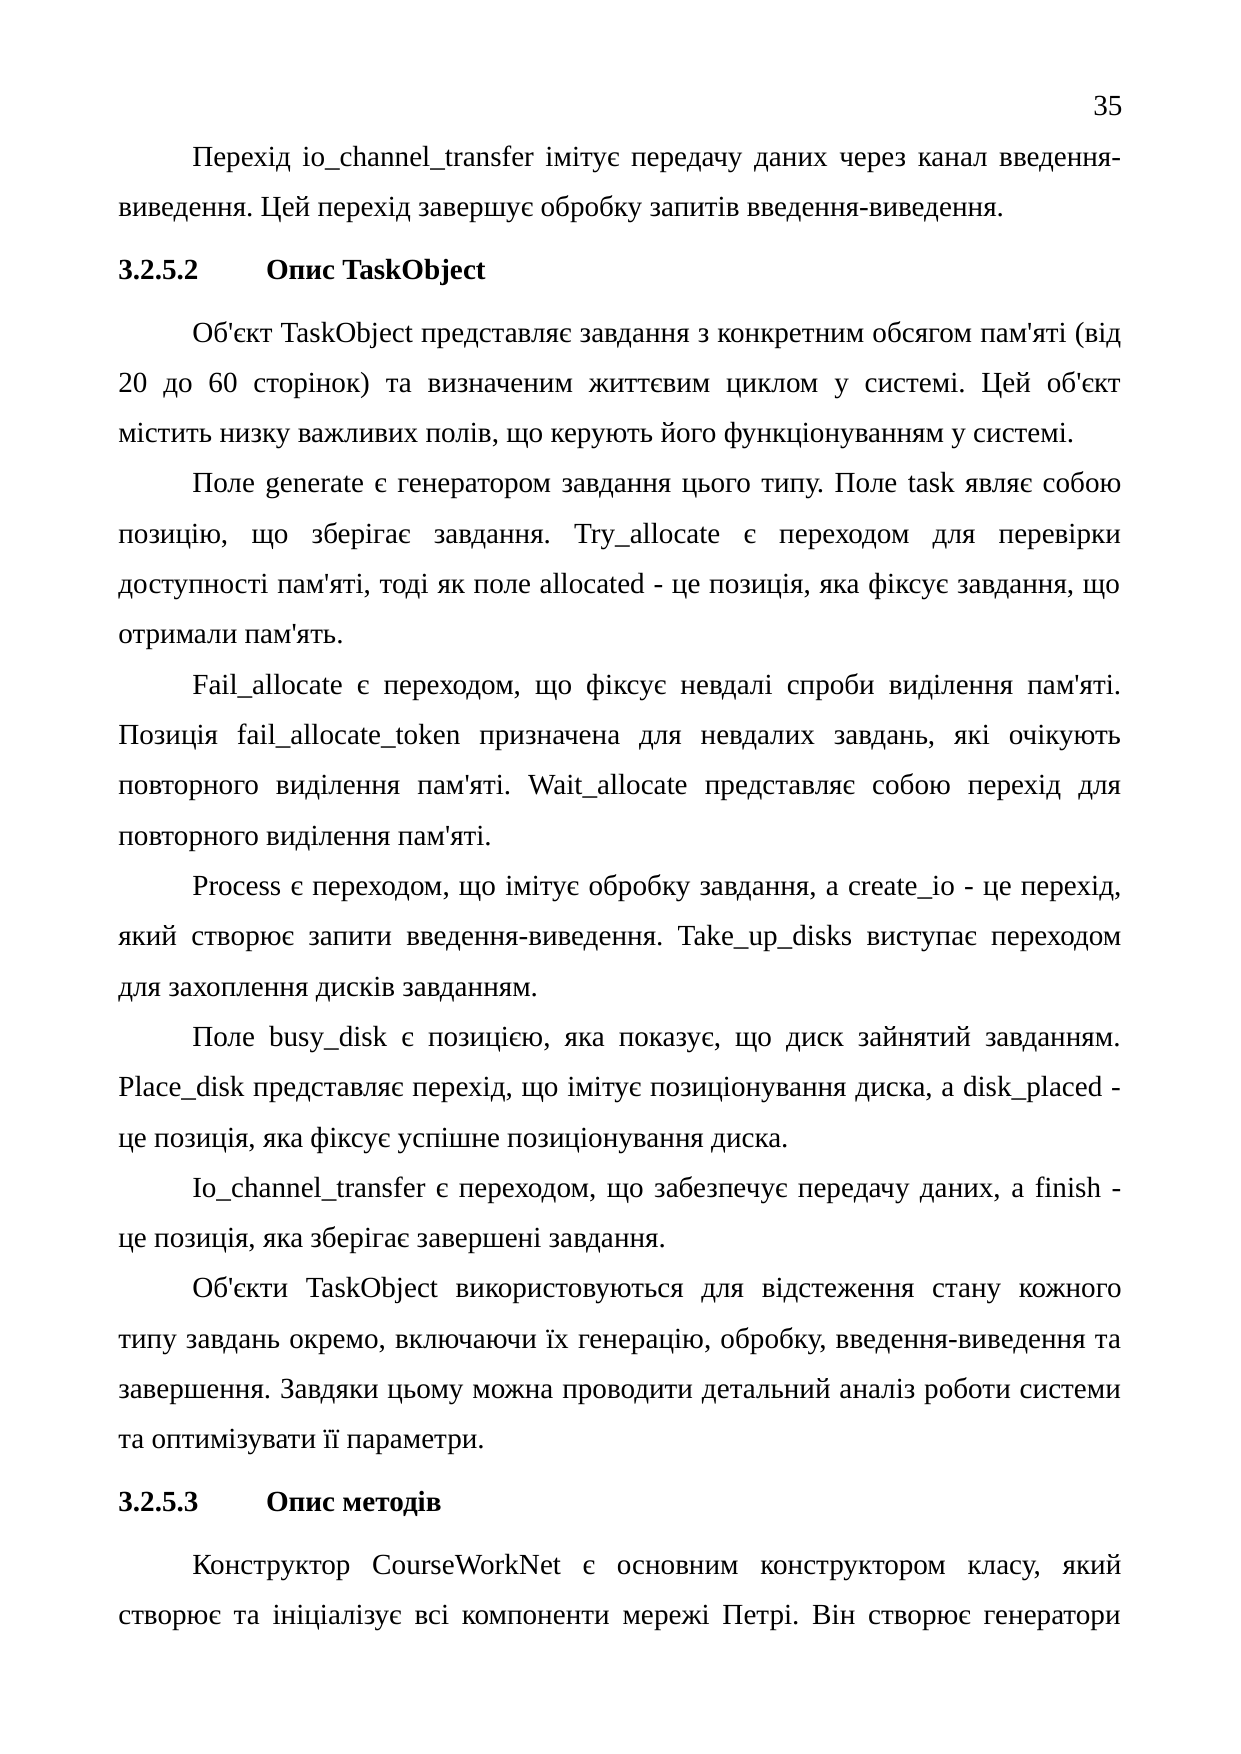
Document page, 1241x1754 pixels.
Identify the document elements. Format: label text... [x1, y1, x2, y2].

text Перехід io_channel_transfer імітує передачу даних через канал введення-виведення. Цей перехід завершує обробку запитів введення-виведення. [118, 139, 1122, 223]
text Об'єкти TaskObject використовуються для відстеження стану кожного типу завдань окремо, включаючи їх генерацію, обробку, введення-виведення та завершення. Завдяки цьому можна проводити детальний аналіз роботи системи та оптимізувати її параметри. [118, 1271, 1122, 1455]
text Поле generate є генератором завдання цього типу. Поле task являє собою позицію, що зберігає завдання. Try_allocate є переходом для перевірки доступності пам'яті, тоді як поле allocated - це позиція, яка фіксує завдання, що отримали пам'ять. [118, 466, 1122, 650]
text Fail_allocate є переходом, що фіксує невдалі спроби виділення пам'яті. Позиція fail_allocate_token призначена для невдалих завдань, які очікують повторного виділення пам'яті. Wait_allocate представляє собою перехід для повторного виділення пам'яті. [118, 667, 1122, 851]
text Поле busy_disk є позицією, яка показує, що диск зайнятий завданням. Place_disk представляє перехід, що імітує позиціонування диска, а disk_placed - це позиція, яка фіксує успішне позиціонування диска. [118, 1019, 1122, 1153]
subtitle Опис методів [118, 1484, 1122, 1518]
subtitle Опис TaskObject [118, 252, 1122, 285]
text Конструктор CourseWorkNet є основним конструктором класу, який створює та ініціалізує всі компоненти мережі Петрі. Він створює генератори [118, 1547, 1122, 1631]
text Io_channel_transfer є переходом, що забезпечує передачу даних, а finish - це позиція, яка зберігає завершені завдання. [118, 1170, 1122, 1254]
text Process є переходом, що імітує обробку завдання, а create_io - це перехід, який створює запити введення-виведення. Take_up_disks виступає переходом для захоплення дисків завданням. [118, 868, 1122, 1002]
text Об'єкт TaskObject представляє завдання з конкретним обсягом пам'яті (від 20 до 60 сторінок) та визначеним життєвим циклом у системі. Цей об'єкт містить низку важливих полів, що керують його функціонуванням у системі. [118, 315, 1122, 449]
